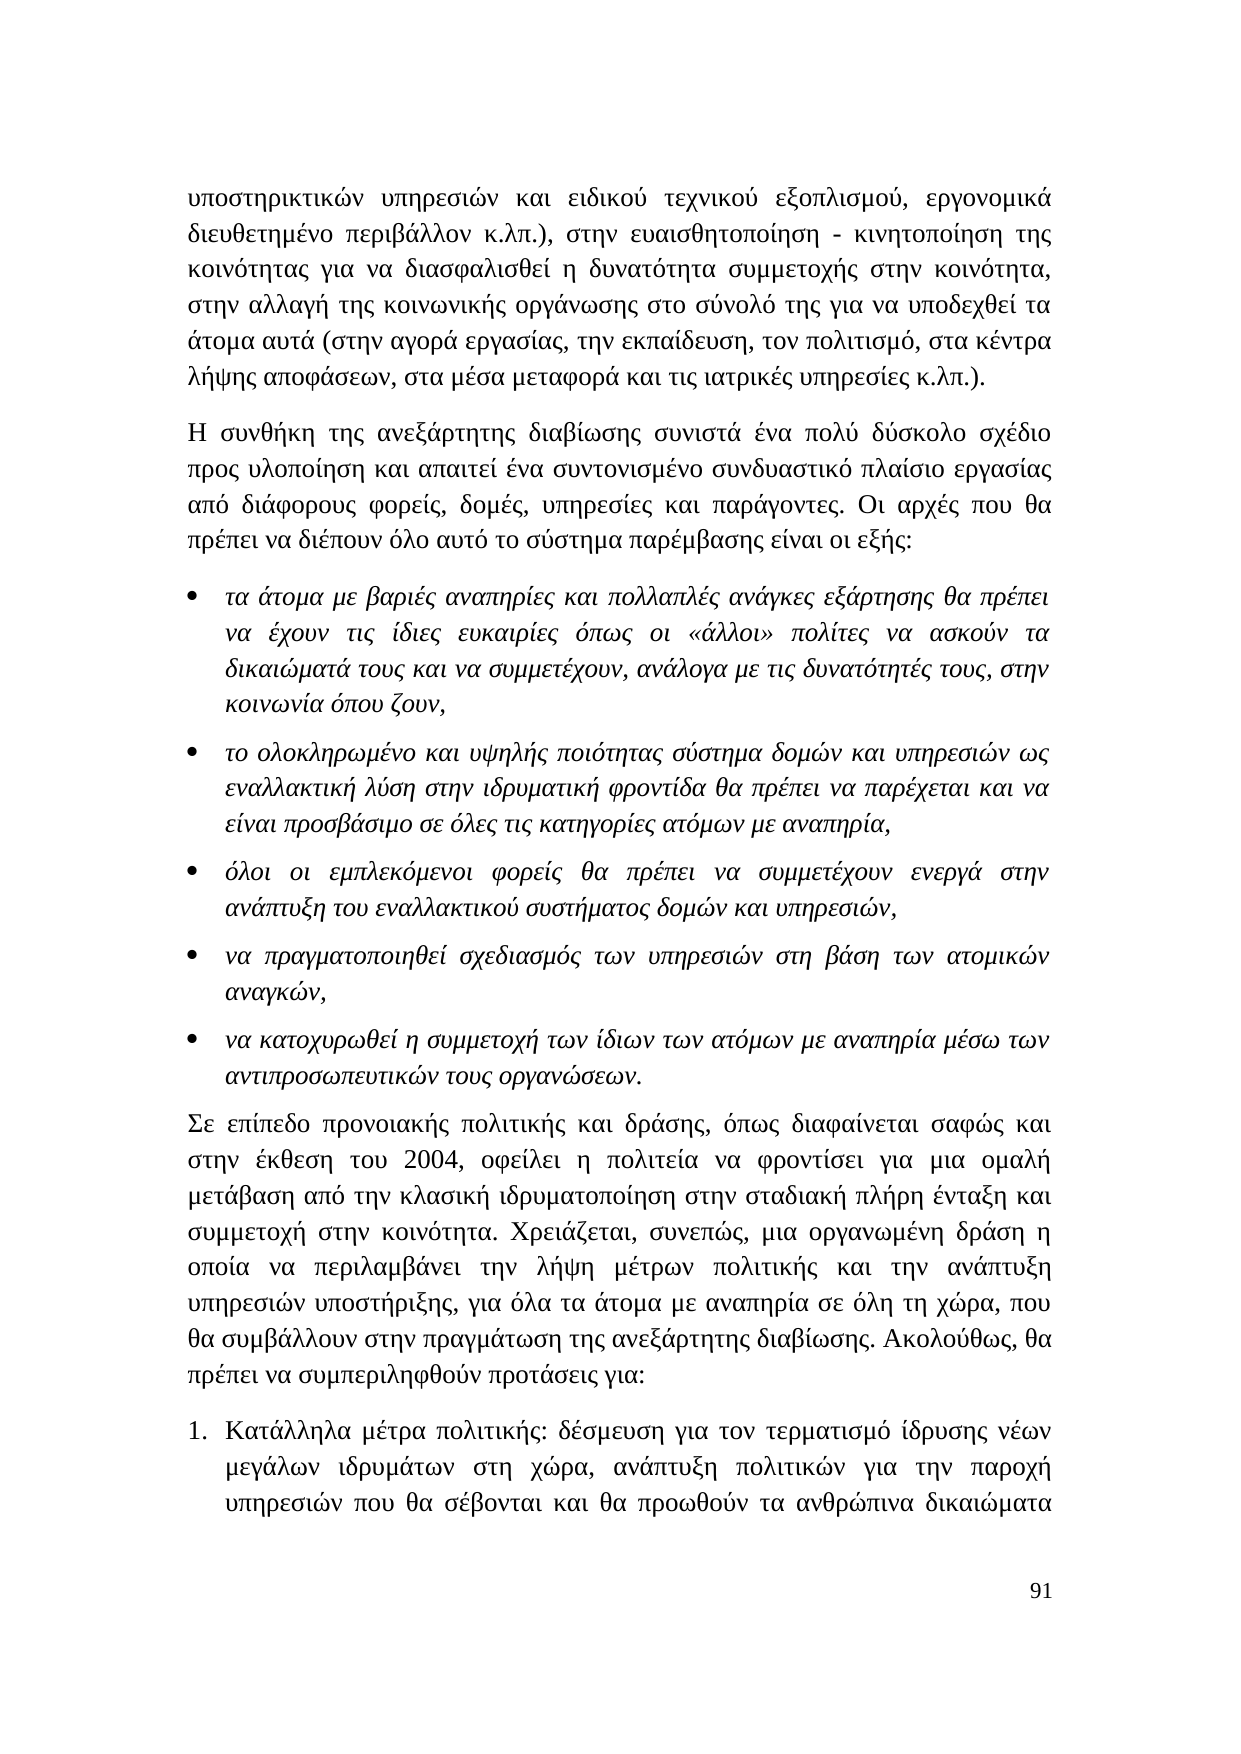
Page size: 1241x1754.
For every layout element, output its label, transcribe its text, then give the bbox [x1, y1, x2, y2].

list τα άτομα με βαριές αναπηρίες και πολλαπλές ανάγκες εξάρτησης θα πρέπει να έχουν τις ίδιες ευκαιρίες όπως οι «άλλοι» πολίτες να ασκούν τα δικαιώματά τους και να συμμετέχουν, ανάλογα με τις δυνατότητές τους, στην κοινωνία όπου ζουν, [187, 580, 1053, 718]
text Σε επίπεδο προνοιακής πολιτικής και δράσης, όπως διαφαίνεται σαφώς και στην έκθεση του 2004, οφείλει η πολιτεία να φροντίσει για μια ομαλή μετάβαση από την κλασική ιδρυματοποίηση στην σταδιακή πλήρη ένταξη και συμμετοχή στην κοινότητα. Χρειάζεται, συνεπώς, μια οργανωμένη δράση η οποία να περιλαμβάνει την λήψη μέτρων πολιτικής και την ανάπτυξη υπηρεσιών υποστήριξης, για όλα τα άτομα με αναπηρία σε όλη τη χώρα, που θα συμβάλλουν στην πραγμάτωση της ανεξάρτητης διαβίωσης. Ακολούθως, θα πρέπει να συμπεριληφθούν προτάσεις για: [187, 1108, 1053, 1389]
list το ολοκληρωμένο και υψηλής ποιότητας σύστημα δομών και υπηρεσιών ως εναλλακτική λύση στην ιδρυματική φροντίδα θα πρέπει να παρέχεται και να είναι προσβάσιμο σε όλες τις κατηγορίες ατόμων με αναπηρία, [187, 736, 1053, 838]
list να πραγματοποιηθεί σχεδιασμός των υπηρεσιών στη βάση των ατομικών αναγκών, [187, 939, 1053, 1006]
text Η συνθήκη της ανεξάρτητης διαβίωσης συνιστά ένα πολύ δύσκολο σχέδιο προς υλοποίηση και απαιτεί ένα συντονισμένο συνδυαστικό πλαίσιο εργασίας από διάφορους φορείς, δομές, υπηρεσίες και παράγοντες. Οι αρχές που θα πρέπει να διέπουν όλο αυτό το σύστημα παρέμβασης είναι οι εξής: [187, 416, 1053, 555]
text υποστηρικτικών υπηρεσιών και ειδικού τεχνικού εξοπλισμού, εργονομικά διευθετημένο περιβάλλον κ.λπ.), στην ευαισθητοποίηση - κινητοποίηση της κοινότητας για να διασφαλισθεί η δυνατότητα συμμετοχής στην κοινότητα, στην αλλαγή της κοινωνικής οργάνωσης στο σύνολό της για να υποδεχθεί τα άτομα αυτά (στην αγορά εργασίας, την εκπαίδευση, τον πολιτισμό, στα κέντρα λήψης αποφάσεων, στα μέσα μεταφορά και τις ιατρικές υπηρεσίες κ.λπ.). [187, 181, 1053, 391]
list να κατοχυρωθεί η συμμετοχή των ίδιων των ατόμων με αναπηρία μέσω των αντιπροσωπευτικών τους οργανώσεων. [187, 1023, 1053, 1091]
list Κατάλληλα μέτρα πολιτικής: δέσμευση για τον τερματισμό ίδρυσης νέων μεγάλων ιδρυμάτων στη χώρα, ανάπτυξη πολιτικών για την παροχή υπηρεσιών που θα σέβονται και θα προωθούν τα ανθρώπινα δικαιώματα [187, 1414, 1053, 1517]
list όλοι οι εμπλεκόμενοι φορείς θα πρέπει να συμμετέχουν ενεργά στην ανάπτυξη του εναλλακτικού συστήματος δομών και υπηρεσιών, [187, 855, 1053, 922]
